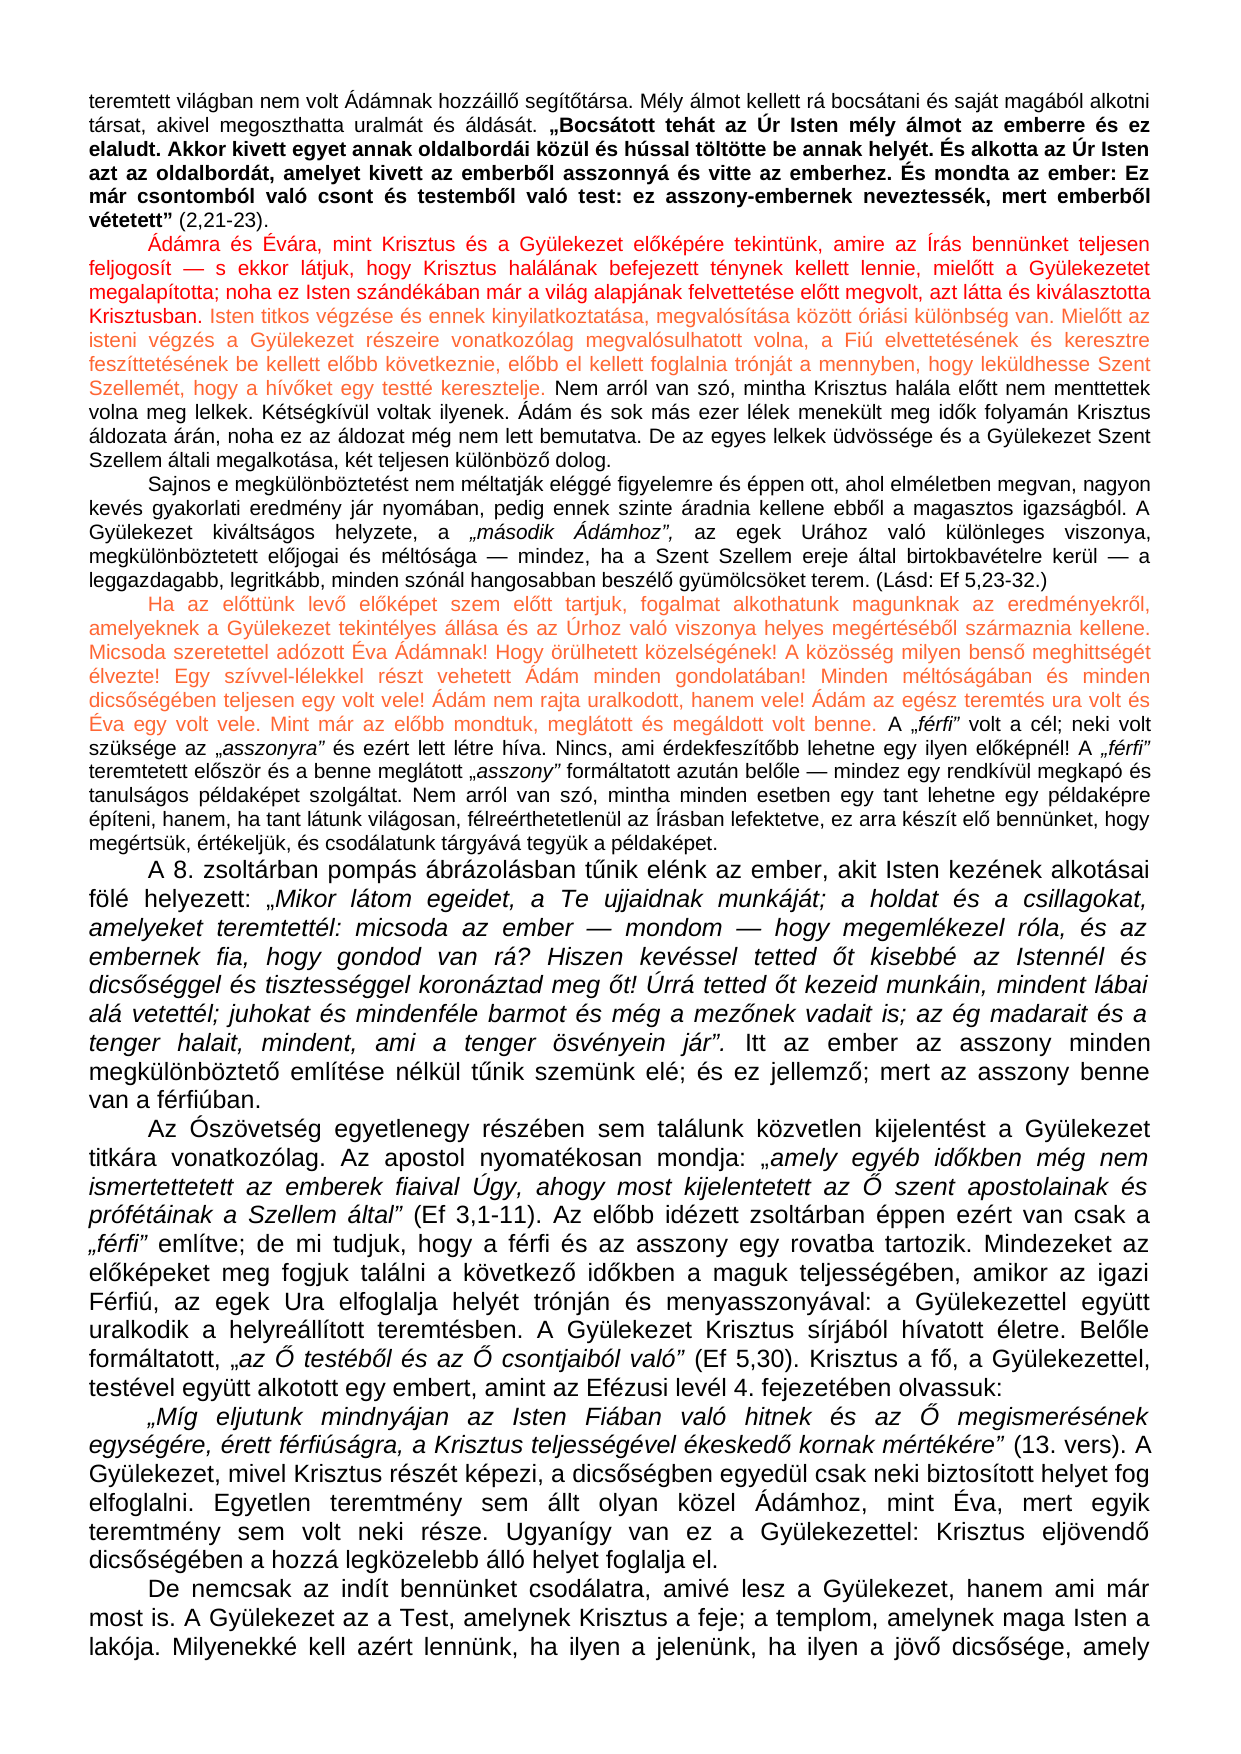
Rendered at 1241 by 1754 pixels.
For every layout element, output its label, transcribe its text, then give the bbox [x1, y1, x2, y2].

text Az Ószövetség egyetlenegy részében sem találunk közvetlen kijelentést a Gyülekezet titkára vonatkozólag. Az apostol nyomatékosan mondja: „amely egyéb időkben még nem ismertettetett az emberek fiaival Úgy, ahogy most kijelentetett az Ő szent apostolainak és prófétáinak a Szellem által” (Ef 3,1-11). Az előbb idézett zsoltárban éppen ezért van csak a „férfi” említve; de mi tudjuk, hogy a férfi és az asszony egy rovatba tartozik. Mindezeket az előképeket meg fogjuk találni a következő időkben a maguk teljességében, amikor az igazi Férfiú, az egek Ura elfoglalja helyét trónján és menyasszonyával: a Gyülekezettel együtt uralkodik a helyreállított teremtésben. A Gyülekezet Krisztus sírjából hívatott életre. Belőle formáltatott, „az Ő testéből és az Ő csontjaiból való” (Ef 5,30). Krisztus a fő, a Gyülekezettel, testével együtt alkotott egy embert, amint az Efézusi levél 4. fejezetében olvassuk: [88, 1114, 1152, 1401]
text Ha az előttünk levő előképet szem előtt tartjuk, fogalmat alkothatunk magunknak az eredményekről, amelyeknek a Gyülekezet tekintélyes állása és az Úrhoz való viszonya helyes megértéséből származnia kellene. Micsoda szeretettel adózott Éva Ádámnak! Hogy örülhetett közelségének! A közösség milyen benső meghittségét élvezte! Egy szívvel-lélekkel részt vehetett Ádám minden gondolatában! Minden méltóságában és minden dicsőségében teljesen egy volt vele! Ádám nem rajta uralkodott, hanem vele! Ádám az egész teremtés ura volt és Éva egy volt vele. Mint már az előbb mondtuk, meglátott és megáldott volt benne. A „férfi” volt a cél; neki volt szüksége az „asszonyra” és ezért lett létre híva. Nincs, ami érdekfeszítőbb lehetne egy ilyen előképnél! A „férfi” teremtetett először és a benne meglátott „asszony” formáltatott azután belőle — mindez egy rendkívül megkapó és tanulságos példaképet szolgáltat. Nem arról van szó, mintha minden esetben egy tant lehetne egy példaképre építeni, hanem, ha tant látunk világosan, félreérthetetlenül az Írásban lefektetve, ez arra készít elő bennünket, hogy megértsük, értékeljük, és csodálatunk tárgyává tegyük a példaképet. [88, 592, 1152, 855]
text Sajnos e megkülönböztetést nem méltatják eléggé figyelemre és éppen ott, ahol elméletben megvan, nagyon kevés gyakorlati eredmény jár nyomában, pedig ennek szinte áradnia kellene ebből a magasztos igazságból. A Gyülekezet kiváltságos helyzete, a „második Ádámhoz”, az egek Urához való különleges viszonya, megkülönböztetett előjogai és méltósága — mindez, ha a Szent Szellem ereje által birtokbavételre kerül — a leggazdagabb, legritkább, minden szónál hangosabban beszélő gyümölcsöket terem. (Lásd: Ef 5,23-32.) [88, 472, 1152, 592]
text „Míg eljutunk mindnyájan az Isten Fiában való hitnek és az Ő megismerésének egységére, érett férfiúságra, a Krisztus teljességével ékeskedő kornak mértékére” (13. vers). A Gyülekezet, mivel Krisztus részét képezi, a dicsőségben egyedül csak neki biztosított helyet fog elfoglalni. Egyetlen teremtmény sem állt olyan közel Ádámhoz, mint Éva, mert egyik teremtmény sem volt neki része. Ugyanígy van ez a Gyülekezettel: Krisztus eljövendő dicsőségében a hozzá legközelebb álló helyet foglalja el. [88, 1401, 1152, 1574]
text Ádámra és Évára, mint Krisztus és a Gyülekezet előképére tekintünk, amire az Írás bennünket teljesen feljogosít — s ekkor látjuk, hogy Krisztus halálának befejezett ténynek kellett lennie, mielőtt a Gyülekezetet megalapította; noha ez Isten szándékában már a világ alapjának felvettetése előtt megvolt, azt látta és kiválasztotta Krisztusban. Isten titkos végzése és ennek kinyilatkoztatása, megvalósítása között óriási különbség van. Mielőtt az isteni végzés a Gyülekezet részeire vonatkozólag megvalósulhatott volna, a Fiú elvettetésének és keresztre feszíttetésének be kellett előbb következnie, előbb el kellett foglalnia trónját a mennyben, hogy leküldhesse Szent Szellemét, hogy a hívőket egy testté keresztelje. Nem arról van szó, mintha Krisztus halála előtt nem menttettek volna meg lelkek. Kétségkívül voltak ilyenek. Ádám és sok más ezer lélek menekült meg idők folyamán Krisztus áldozata árán, noha ez az áldozat még nem lett bemutatva. De az egyes lelkek üdvössége és a Gyülekezet Szent Szellem általi megalkotása, két teljesen különböző dolog. [88, 232, 1152, 472]
text A 8. zsoltárban pompás ábrázolásban tűnik elénk az ember, akit Isten kezének alkotásai fölé helyezett: „Mikor látom egeidet, a Te ujjaidnak munkáját; a holdat és a csillagokat, amelyeket teremtettél: micsoda az ember — mondom — hogy megemlékezel róla, és az embernek fia, hogy gondod van rá? Hiszen kevéssel tetted őt kisebbé az Istennél és dicsőséggel és tisztességgel koronáztad meg őt! Úrrá tetted őt kezeid munkáin, mindent lábai alá vetettél; juhokat és mindenféle barmot és még a mezőnek vadait is; az ég madarait és a tenger halait, mindent, ami a tenger ösvényein jár”. Itt az ember az asszony minden megkülönböztető említése nélkül tűnik szemünk elé; és ez jellemző; mert az asszony benne van a férfiúban. [88, 855, 1152, 1114]
text De nemcsak az indít bennünket csodálatra, amivé lesz a Gyülekezet, hanem ami már most is. A Gyülekezet az a Test, amelynek Krisztus a feje; a templom, amelynek maga Isten a lakója. Milyenekké kell azért lennünk, ha ilyen a jelenünk, ha ilyen a jövő dicsősége, amely [88, 1574, 1152, 1660]
text teremtett világban nem volt Ádámnak hozzáillő segítőtársa. Mély álmot kellett rá bocsátani és saját magából alkotni társat, akivel megoszthatta uralmát és áldását. „Bocsátott tehát az Úr Isten mély álmot az emberre és ez elaludt. Akkor kivett egyet annak oldalbordái közül és hússal töltötte be annak helyét. És alkotta az Úr Isten azt az oldalbordát, amelyet kivett az emberből asszonnyá és vitte az emberhez. És mondta az ember: Ez már csontomból való csont és testemből való test: ez asszony-embernek neveztessék, mert emberből vétetett” (2,21-23). [88, 88, 1152, 232]
